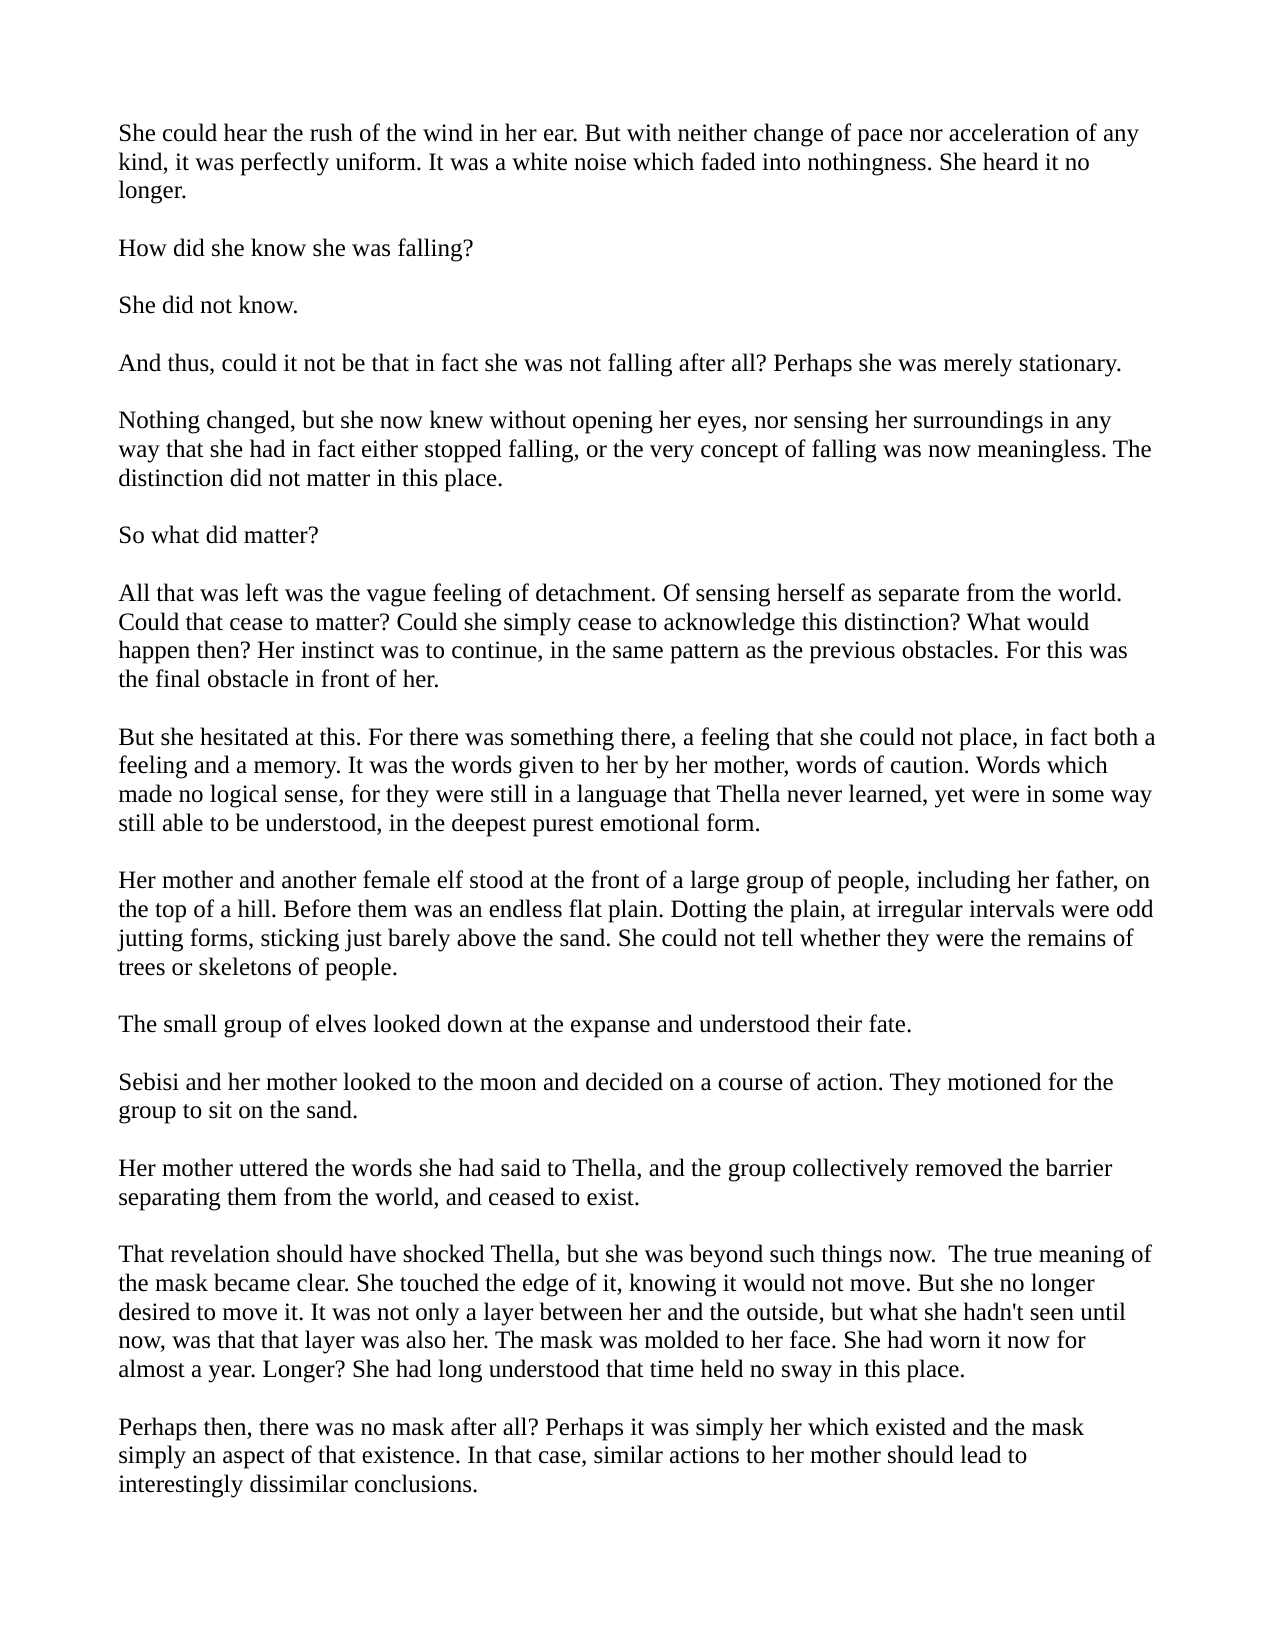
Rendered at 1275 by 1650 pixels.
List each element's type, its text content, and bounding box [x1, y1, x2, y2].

text And thus, could it not be that in fact she was not falling after all? Perhaps she was merely stationary. [118, 348, 1157, 377]
text Perhaps then, there was no mask after all? Perhaps it was simply her which existed and the mask simply an aspect of that existence. In that case, similar actions to her mother should lead to interestingly dissimilar conclusions. [118, 1412, 1157, 1498]
text Nothing changed, but she now knew without opening her eyes, nor sensing her surroundings in any way that she had in fact either stopped falling, or the very concept of falling was now meaningless. The distinction did not matter in this place. [118, 406, 1157, 492]
text But she hesitated at this. For there was something there, a feeling that she could not place, in fact both a feeling and a memory. It was the words given to her by her mother, words of caution. Words which made no logical sense, for they were still in a language that Thella never learned, yet were in some way still able to be understood, in the deepest purest emotional form. [118, 722, 1157, 837]
text She did not know. [118, 291, 1157, 319]
text How did she know she was falling? [118, 233, 1157, 262]
text All that was left was the vague feeling of detachment. Of sensing herself as separate from the world. Could that cease to matter? Could she simply cease to acknowledge this distinction? What would happen then? Her instinct was to continue, in the same pattern as the previous obstacles. For this was the final obstacle in front of her. [118, 578, 1157, 693]
text That revelation should have shocked Thella, but she was beyond such things now. The true meaning of the mask became clear. She touched the edge of it, knowing it would not move. But she no longer desired to move it. It was not only a layer between her and the outside, but what she hadn't seen until now, was that that layer was also her. The mask was molded to her face. She had worn it now for almost a year. Longer? She had long understood that time held no sway in this place. [118, 1239, 1157, 1383]
text Sebisi and her mother looked to the moon and decided on a course of action. They motioned for the group to sit on the sand. [118, 1067, 1157, 1124]
text Her mother uttered the words she had said to Thella, and the group collectively removed the barrier separating them from the world, and ceased to exist. [118, 1153, 1157, 1211]
text So what did matter? [118, 521, 1157, 549]
text She could hear the rush of the wind in her ear. But with neither change of pace nor acceleration of any kind, it was perfectly uniform. It was a white noise which faded into nothingness. She heard it no longer. [118, 118, 1157, 204]
text The small group of elves looked down at the expanse and understood their fate. [118, 1009, 1157, 1038]
text Her mother and another female elf stood at the front of a large group of people, including her father, on the top of a hill. Before them was an endless flat plain. Dotting the plain, at irregular intervals were odd jutting forms, sticking just barely above the sand. She could not tell whether they were the remains of trees or skeletons of people. [118, 866, 1157, 981]
